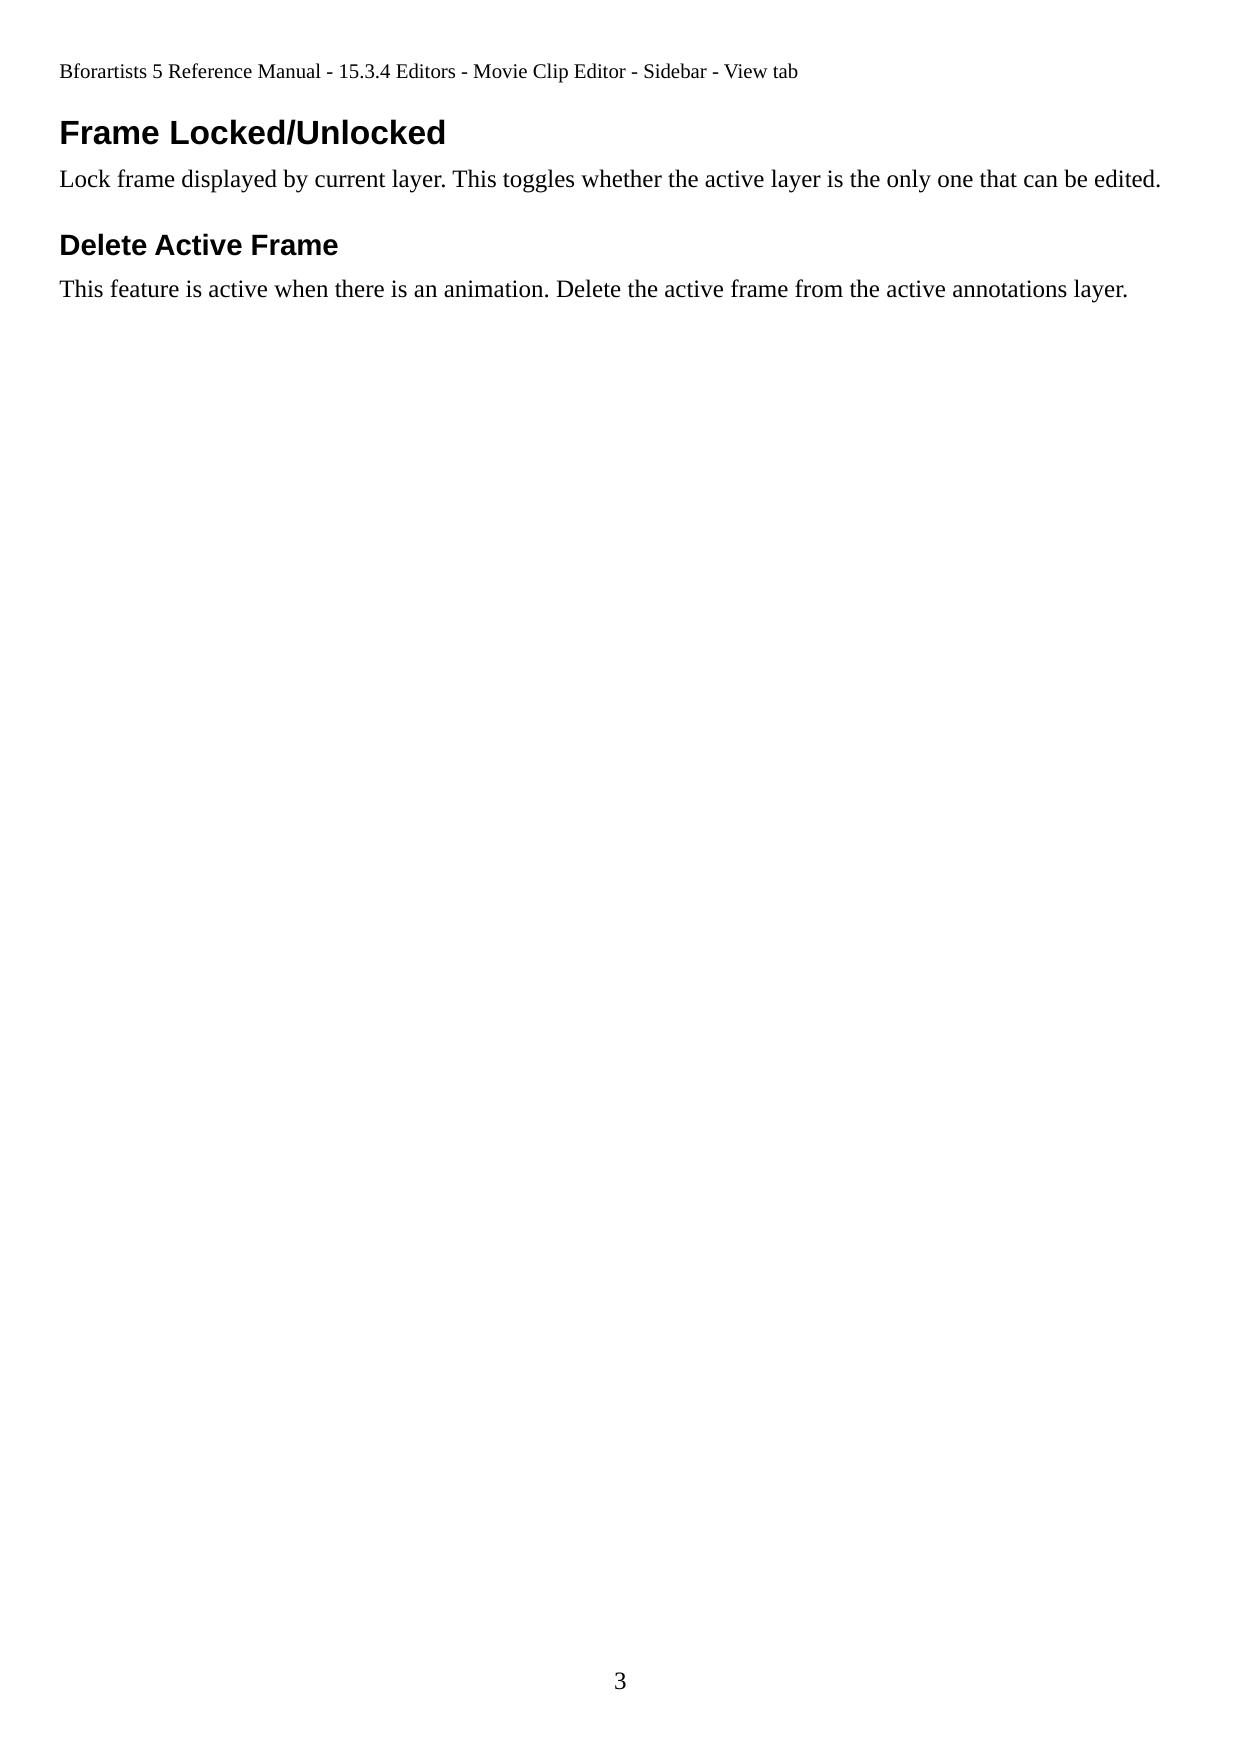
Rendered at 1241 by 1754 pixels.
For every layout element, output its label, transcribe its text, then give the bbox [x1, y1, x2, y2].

subtitle Delete Active Frame [59, 227, 1181, 261]
subtitle Frame Locked/Unlocked [59, 113, 1181, 151]
text This feature is active when there is an animation. Delete the active frame from the active annotations layer. [59, 274, 1181, 302]
text Lock frame displayed by current layer. This toggles whether the active layer is the only one that can be edited. [59, 164, 1181, 192]
